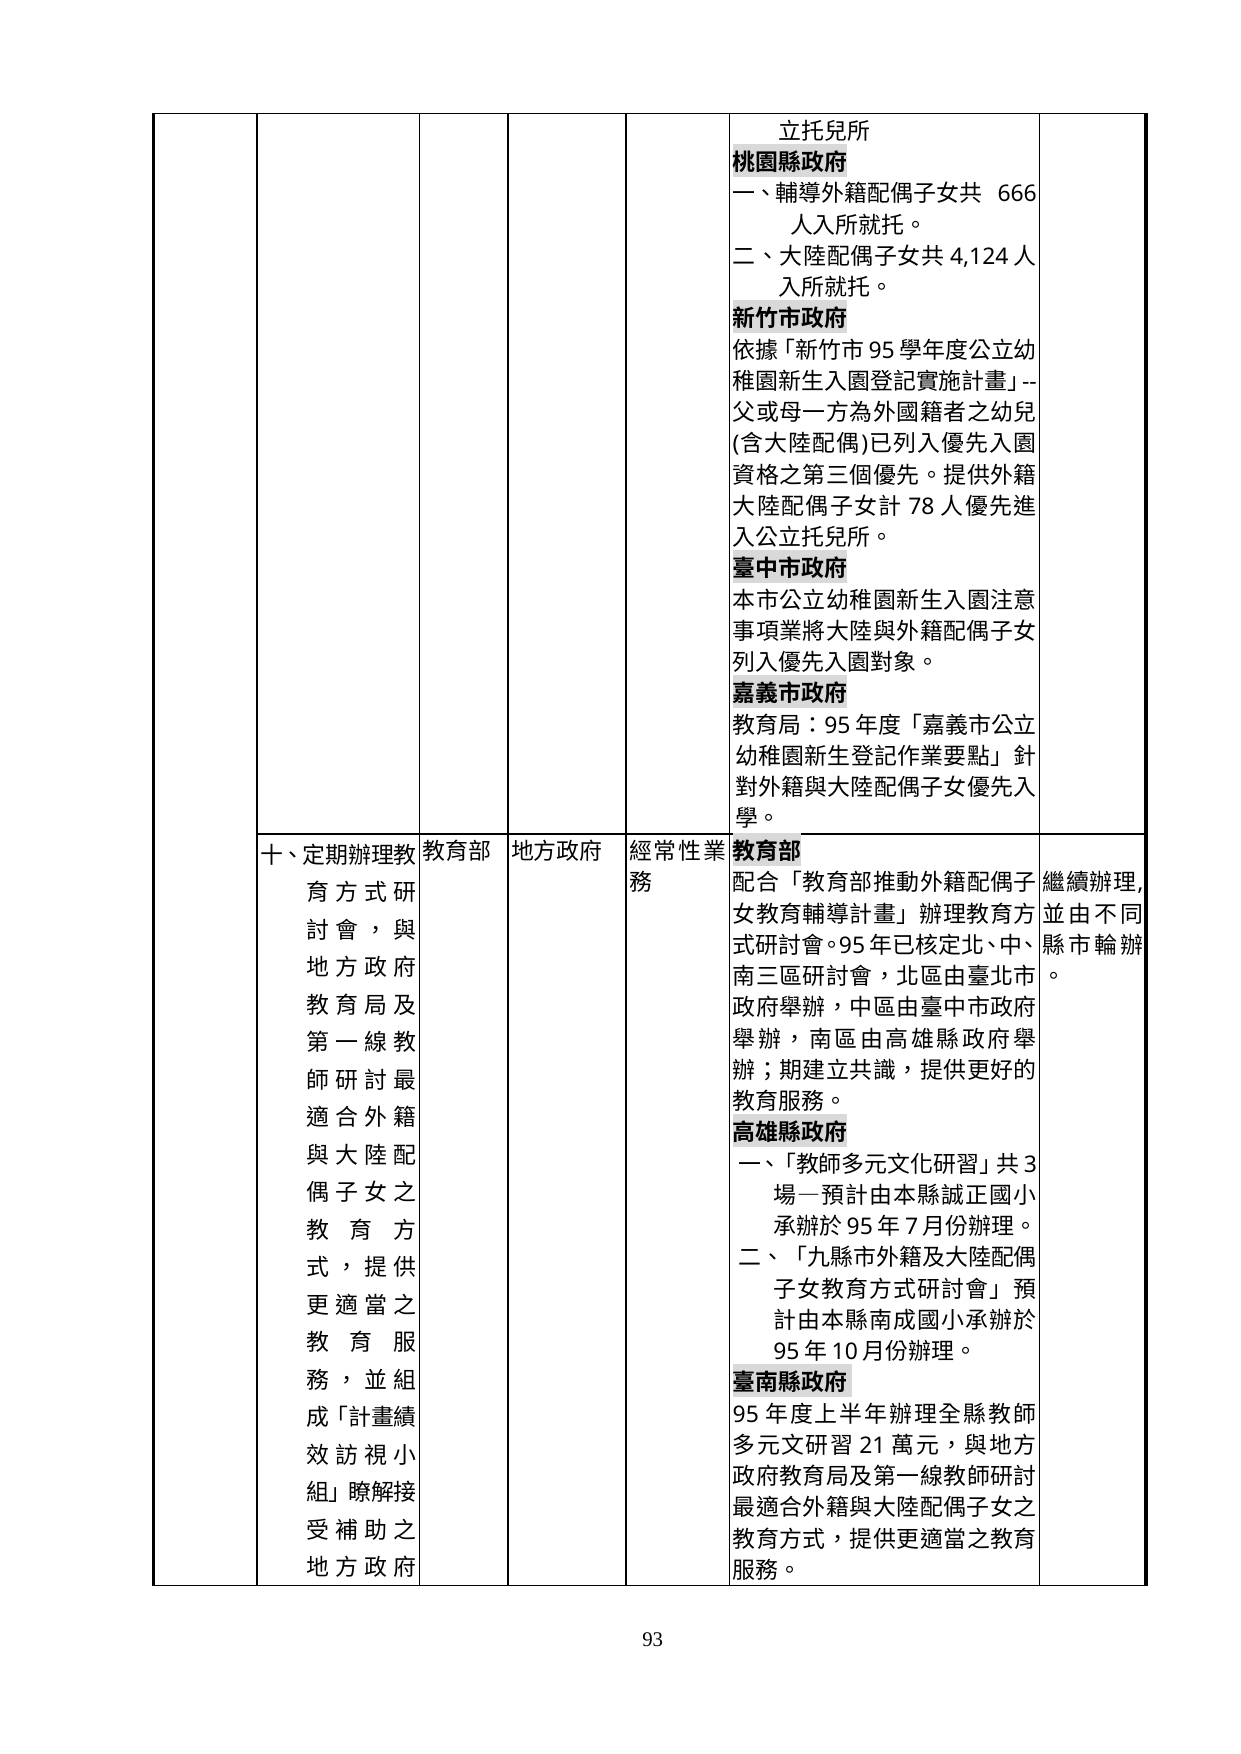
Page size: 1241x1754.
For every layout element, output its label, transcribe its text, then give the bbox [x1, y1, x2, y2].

table_cell 十、定期辦理教育方式研討會，與地方政府教育局及第一線教師研討最適合外籍與大陸配偶子女之教育方式，提供更適當之教育服務，並組成「計畫績效訪視小組」瞭解接受補助之地方政府 [258, 835, 419, 1584]
table_cell [627, 114, 729, 833]
table_cell 繼續辦理,並由不同縣市輪辦。 [1040, 835, 1144, 1584]
table_cell [258, 114, 419, 833]
table_cell 經常性業務 [627, 835, 729, 1584]
table_cell 教育部 [420, 835, 507, 1584]
table_cell 教育部 配合「教育部推動外籍配偶子女教育輔導計畫」辦理教育方式研討會。95年已核定北、中、南三區研討會，北區由臺北市政府舉辦，中區由臺中市政府舉辦，南區由高雄縣政府舉辦；期建立共識，提供更好的教育服務。 高雄縣政府 一、「教師多元文化研習」共3場—預計由本縣誠正國小承辦於95年7月份辦理。 二、「九縣市外籍及大陸配偶子女教育方式研討會」預計由本縣南成國小承辦於95年10月份辦理。 臺南縣政府 95年度上半年辦理全縣教師多元文研習21萬元，與地方政府教育局及第一線教師研討最適合外籍與大陸配偶子女之教育方式，提供更適當之教育服務。 [730, 835, 1039, 1584]
table_cell [420, 114, 507, 833]
table_cell [509, 114, 625, 833]
table_cell 立托兒所 桃園縣政府 一、輔導外籍配偶子女共 666人入所就托。 二、大陸配偶子女共4,124人入所就托。 新竹市政府 依據「新竹市95學年度公立幼稚園新生入園登記實施計畫」--父或母一方為外國籍者之幼兒(含大陸配偶)已列入優先入園資格之第三個優先。提供外籍大陸配偶子女計78人優先進入公立托兒所。 臺中市政府 本市公立幼稚園新生入園注意事項業將大陸與外籍配偶子女列入優先入園對象。 嘉義市政府 教育局：95年度「嘉義市公立幼稚園新生登記作業要點」針對外籍與大陸配偶子女優先入學。 [730, 114, 1039, 833]
table_cell [1040, 114, 1144, 833]
table_cell [155, 114, 256, 1584]
table_cell 地方政府 [509, 835, 625, 1584]
